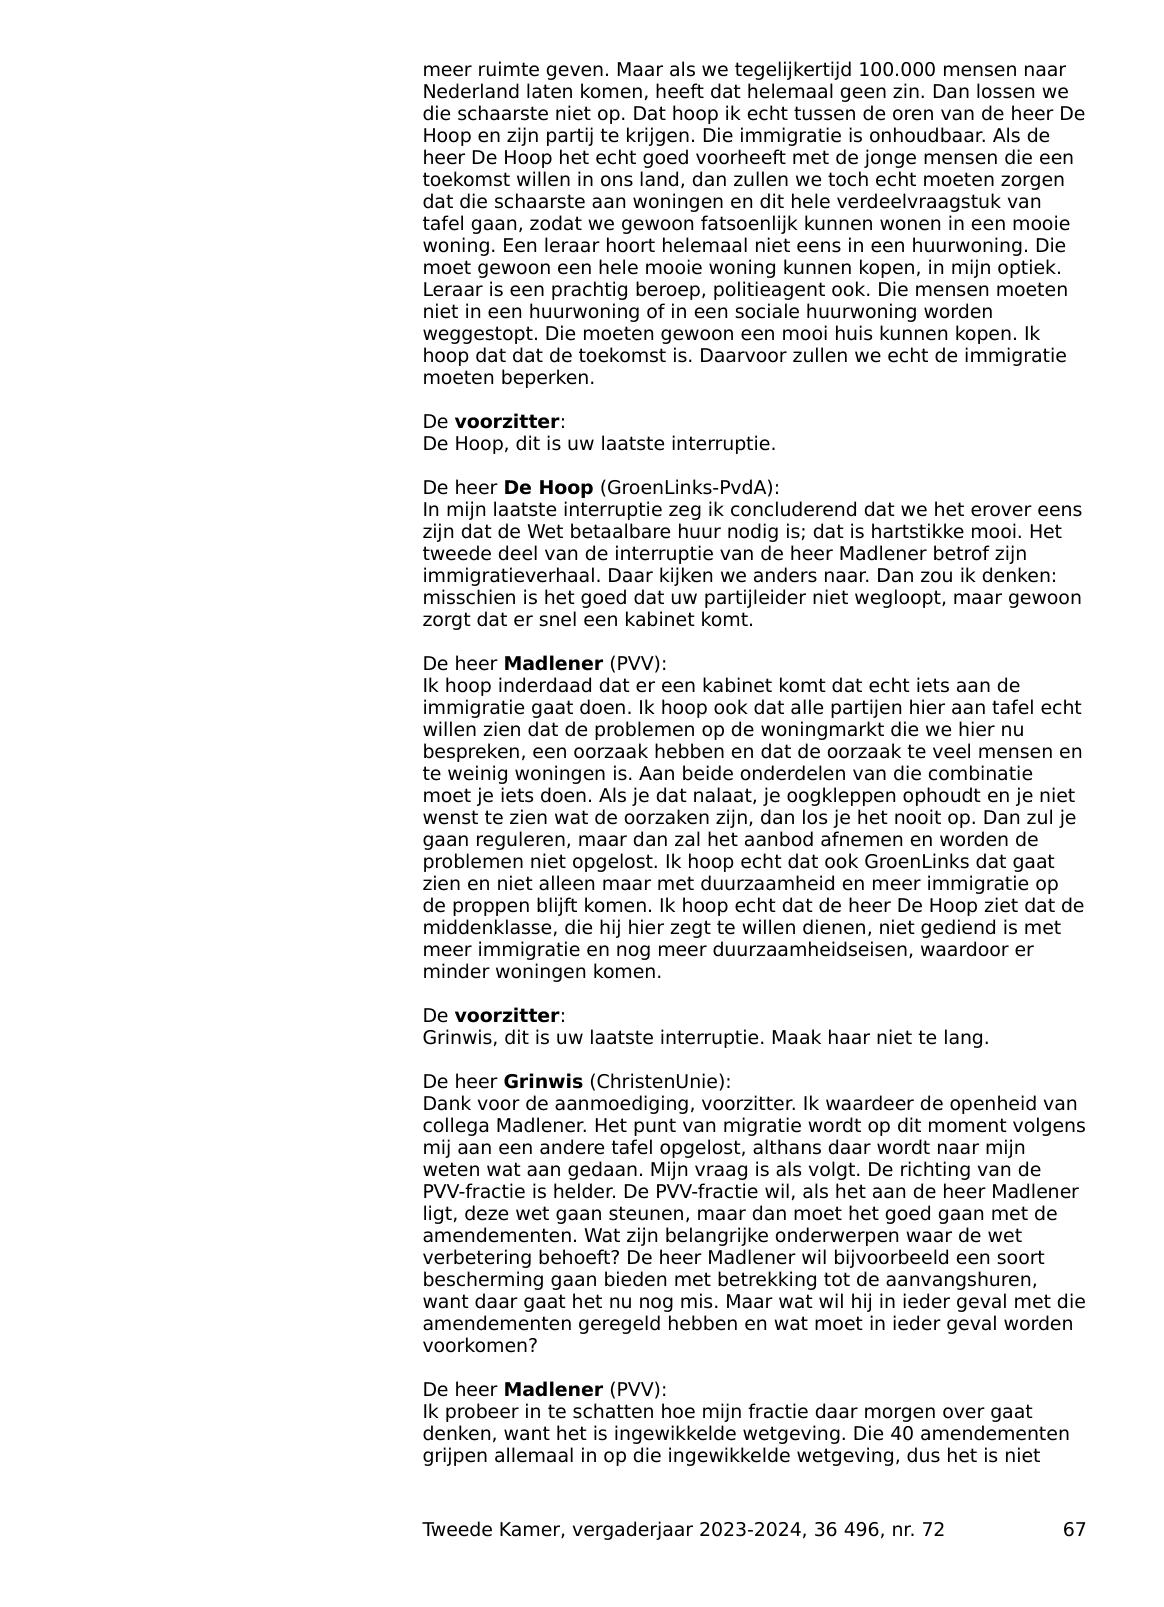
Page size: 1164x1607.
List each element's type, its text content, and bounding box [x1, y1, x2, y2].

text De voorzitter: [422, 1005, 1087, 1027]
text Ik hoop inderdaad dat er een kabinet komt dat echt iets aan de immigratie gaat doen. Ik hoop ook dat alle partijen hier aan tafel echt willen zien dat de problemen op de woningmarkt die we hier nu bespreken, een oorzaak hebben en dat de oorzaak te veel mensen en te weinig woningen is. Aan beide onderdelen van die combinatie moet je iets doen. Als je dat nalaat, je oogkleppen ophoudt en je niet wenst te zien wat de oorzaken zijn, dan los je het nooit op. Dan zul je gaan reguleren, maar dan zal het aanbod afnemen en worden de problemen niet opgelost. Ik hoop echt dat ook GroenLinks dat gaat zien en niet alleen maar met duurzaamheid en meer immigratie op de proppen blijft komen. Ik hoop echt dat de heer De Hoop ziet dat de middenklasse, die hij hier zegt te willen dienen, niet gediend is met meer immigratie en nog meer duurzaamheidseisen, waardoor er minder woningen komen. [422, 675, 1087, 983]
text Dank voor de aanmoediging, voorzitter. Ik waardeer de openheid van collega Madlener. Het punt van migratie wordt op dit moment volgens mij aan een andere tafel opgelost, althans daar wordt naar mijn weten wat aan gedaan. Mijn vraag is als volgt. De richting van de PVV-fractie is helder. De PVV-fractie wil, als het aan de heer Madlener ligt, deze wet gaan steunen, maar dan moet het goed gaan met de amendementen. Wat zijn belangrijke onderwerpen waar de wet verbetering behoeft? De heer Madlener wil bijvoorbeeld een soort bescherming gaan bieden met betrekking tot de aanvangshuren, want daar gaat het nu nog mis. Maar wat wil hij in ieder geval met die amendementen geregeld hebben en wat moet in ieder geval worden voorkomen? [422, 1093, 1087, 1357]
text De Hoop, dit is uw laatste interruptie. [422, 433, 1087, 455]
text In mijn laatste interruptie zeg ik concluderend dat we het erover eens zijn dat de Wet betaalbare huur nodig is; dat is hartstikke mooi. Het tweede deel van de interruptie van de heer Madlener betrof zijn immigratieverhaal. Daar kijken we anders naar. Dan zou ik denken: misschien is het goed dat uw partijleider niet wegloopt, maar gewoon zorgt dat er snel een kabinet komt. [422, 499, 1087, 631]
text De heer Madlener (PVV): [422, 1379, 1087, 1401]
text meer ruimte geven. Maar als we tegelijkertijd 100.000 mensen naar Nederland laten komen, heeft dat helemaal geen zin. Dan lossen we die schaarste niet op. Dat hoop ik echt tussen de oren van de heer De Hoop en zijn partij te krijgen. Die immigratie is onhoudbaar. Als de heer De Hoop het echt goed voorheeft met de jonge mensen die een toekomst willen in ons land, dan zullen we toch echt moeten zorgen dat die schaarste aan woningen en dit hele verdeelvraagstuk van tafel gaan, zodat we gewoon fatsoenlijk kunnen wonen in een mooie woning. Een leraar hoort helemaal niet eens in een huurwoning. Die moet gewoon een hele mooie woning kunnen kopen, in mijn optiek. Leraar is een prachtig beroep, politieagent ook. Die mensen moeten niet in een huurwoning of in een sociale huurwoning worden weggestopt. Die moeten gewoon een mooi huis kunnen kopen. Ik hoop dat dat de toekomst is. Daarvoor zullen we echt de immigratie moeten beperken. [422, 59, 1087, 389]
text De heer Grinwis (ChristenUnie): [422, 1071, 1087, 1093]
text Ik probeer in te schatten hoe mijn fractie daar morgen over gaat denken, want het is ingewikkelde wetgeving. Die 40 amendementen grijpen allemaal in op die ingewikkelde wetgeving, dus het is niet [422, 1401, 1087, 1467]
text De voorzitter: [422, 411, 1087, 433]
text De heer De Hoop (GroenLinks-PvdA): [422, 477, 1087, 499]
text De heer Madlener (PVV): [422, 653, 1087, 675]
text Grinwis, dit is uw laatste interruptie. Maak haar niet te lang. [422, 1027, 1087, 1049]
